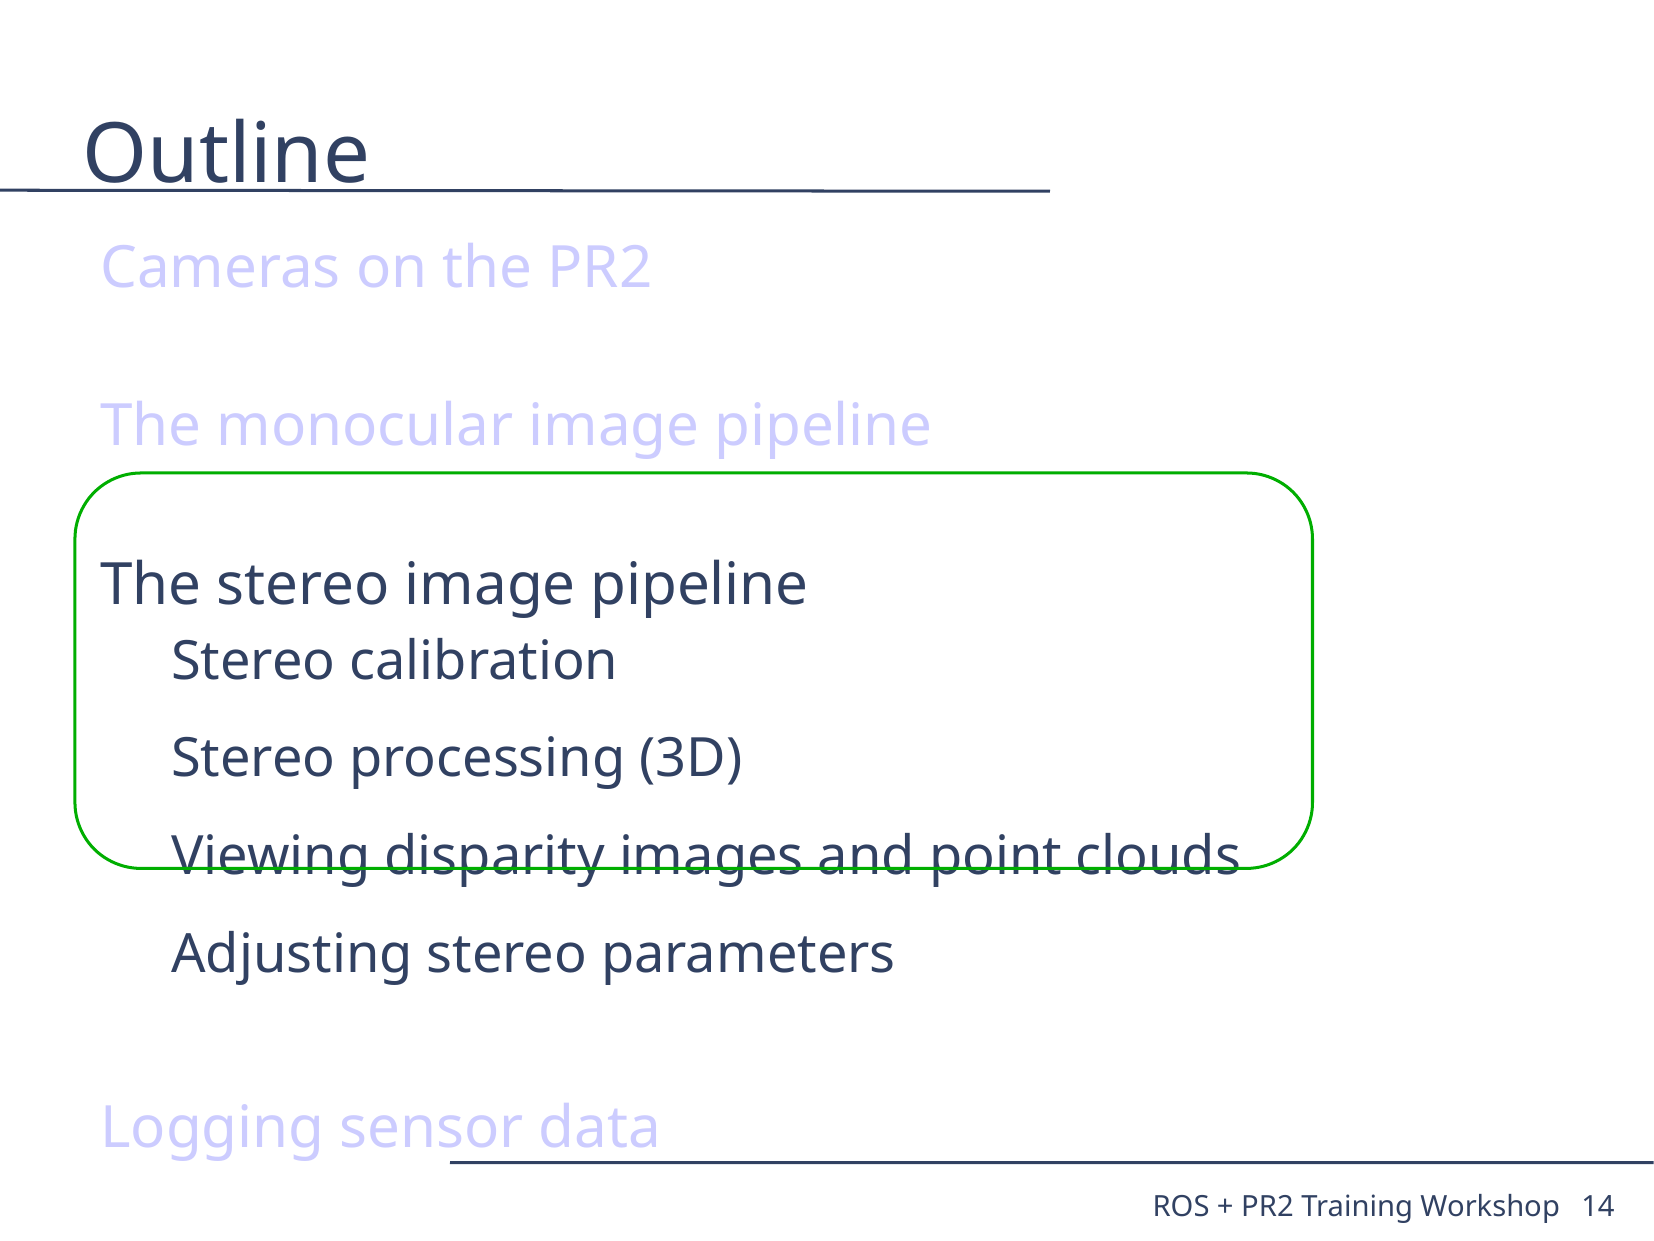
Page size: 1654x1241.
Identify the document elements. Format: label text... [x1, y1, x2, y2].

title Outline [82, 82, 1571, 218]
list Cameras on the PR2 The monocular image pipeline The stereo image pipeline Stereo calibration Stereo processing (3D) Viewing disparity images and point clouds Adjusting stereo parameters Logging sensor data Writing a vision node [82, 225, 1571, 1163]
list Cameras on the PR2 The monocular image pipeline The stereo image pipeline Stereo calibration Stereo processing (3D) Viewing disparity images and point clouds Adjusting stereo parameters Logging sensor data Writing a vision node [82, 475, 1310, 866]
